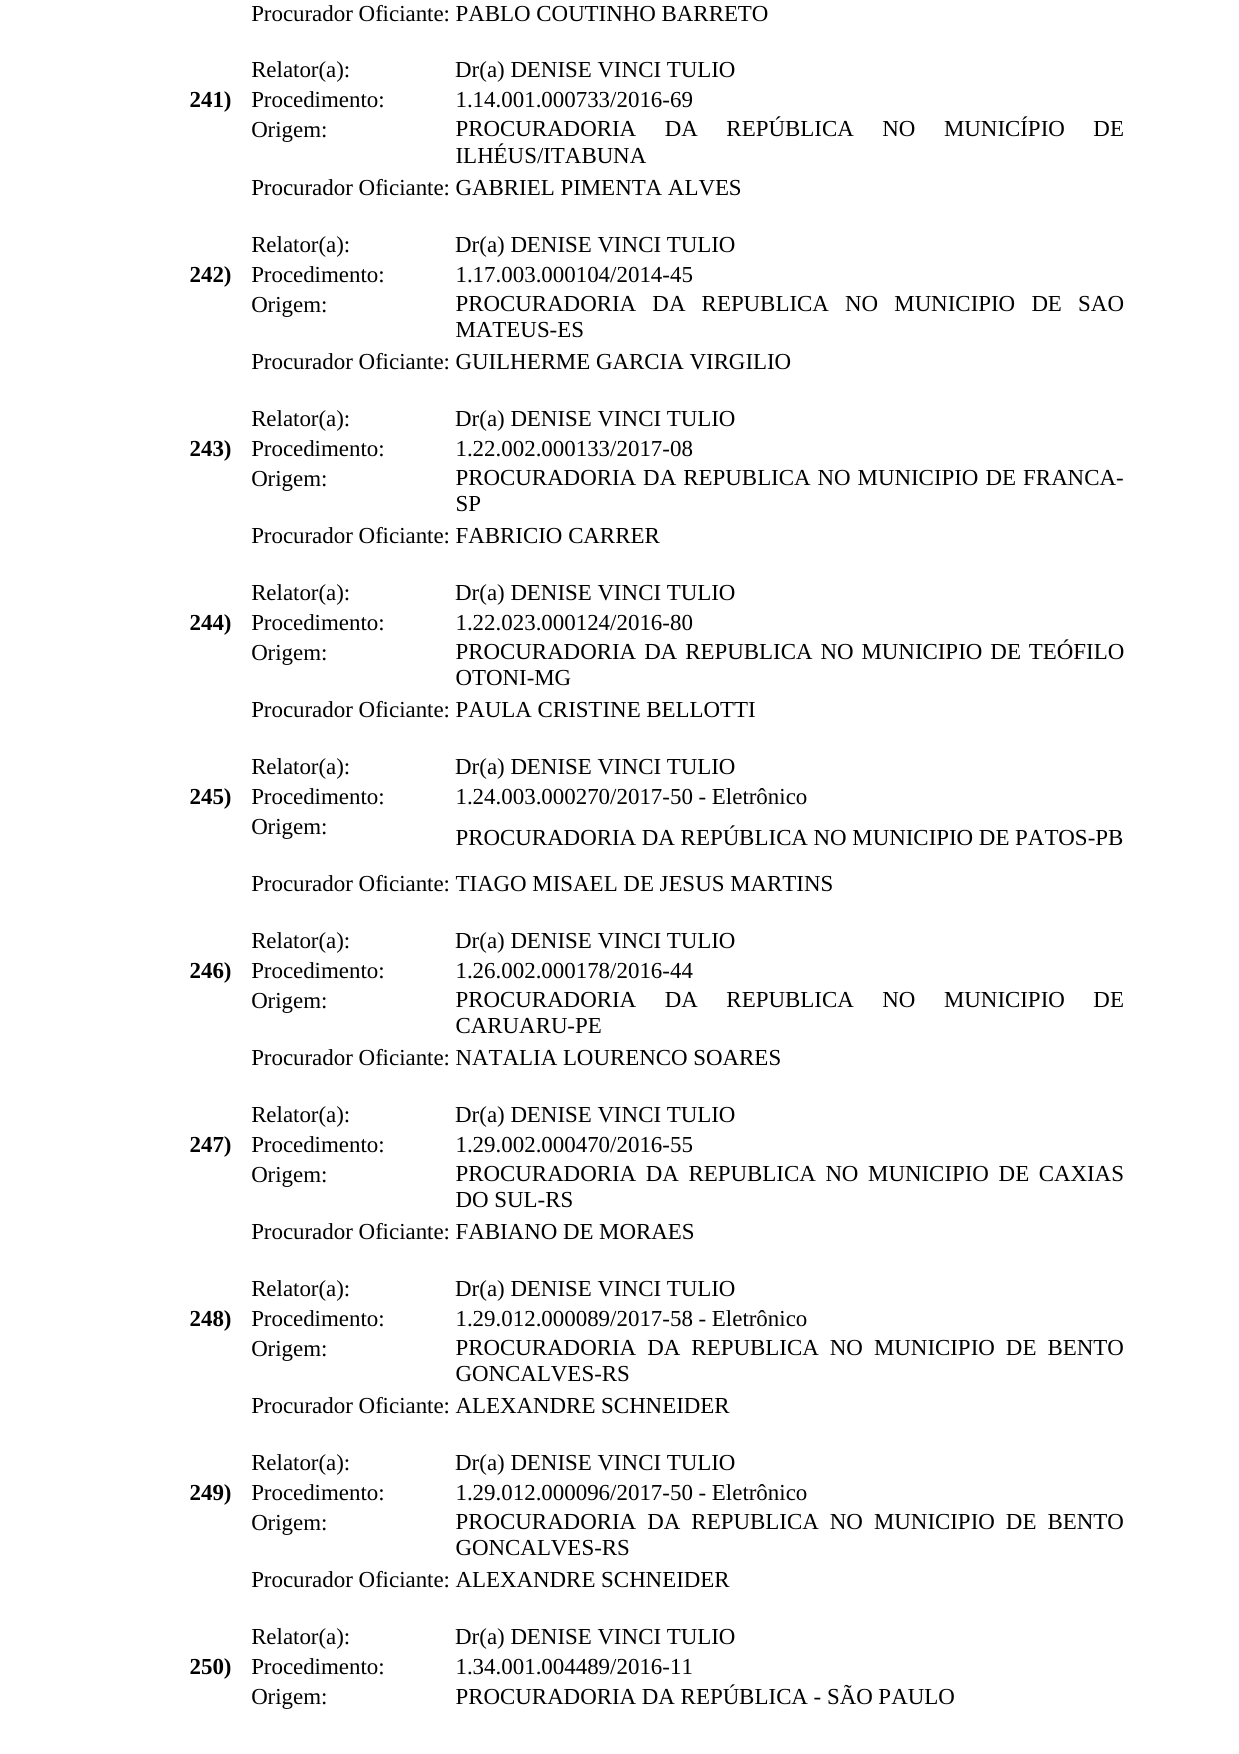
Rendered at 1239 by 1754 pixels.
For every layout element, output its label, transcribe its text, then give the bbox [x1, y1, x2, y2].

table_cell 1.29.012.000096/2017-50 - Eletrônico [455, 1478, 1124, 1507]
table_cell [251, 515, 455, 522]
table_cell FABIANO DE MORAES [455, 1219, 1124, 1269]
table_cell [189, 1100, 251, 1130]
table_cell Origem: [251, 638, 455, 666]
table_cell [1125, 260, 1239, 288]
table_cell [189, 1219, 251, 1269]
table_cell [1125, 1448, 1239, 1478]
table_cell 243) [189, 434, 251, 462]
table_cell Procedimento: [251, 608, 455, 636]
table_cell [251, 341, 455, 348]
table_cell [1125, 404, 1239, 434]
table_cell [251, 840, 455, 863]
table_cell [189, 1622, 251, 1652]
table_cell Origem: [251, 1160, 455, 1188]
table_cell PROCURADORIA DA REPÚBLICA NO MUNICIPIO DE PATOS-PB [455, 812, 1124, 863]
table_cell [189, 986, 251, 1014]
table_cell [189, 752, 251, 782]
table_cell [251, 578, 1124, 608]
table_cell 241) [189, 86, 251, 114]
table_cell PROCURADORIA DA REPUBLICA NO MUNICIPIO DE FRANCA-SP [455, 464, 1124, 515]
table_cell [1125, 348, 1239, 399]
table_cell Procedimento: [251, 1130, 455, 1158]
table_cell Procurador Oficiante: [251, 0, 455, 52]
table_cell 1.22.023.000124/2016-80 [455, 608, 1124, 636]
table_cell [189, 1508, 251, 1537]
table_cell [0, 1130, 189, 1158]
table_cell [1125, 1100, 1239, 1130]
table_cell [0, 1274, 189, 1304]
table_cell 250) [189, 1652, 251, 1681]
table_cell [1125, 1334, 1239, 1362]
table_cell [189, 341, 251, 348]
table_cell Procedimento: [251, 86, 455, 114]
table_cell [251, 404, 1124, 434]
table_cell [1125, 434, 1239, 462]
table_cell [189, 1044, 251, 1095]
table_cell PROCURADORIA DA REPUBLICA NO MUNICIPIO DE SAO MATEUS-ES [455, 290, 1124, 341]
table_cell [0, 1189, 189, 1211]
table_cell [0, 1652, 189, 1681]
table_cell Origem: [251, 812, 455, 840]
table_cell [0, 1682, 189, 1711]
table_cell [0, 290, 189, 318]
table_cell [251, 144, 455, 167]
table_cell [0, 348, 189, 399]
table_cell [189, 1014, 251, 1037]
table_cell [1125, 1622, 1239, 1652]
table_cell [189, 1682, 251, 1711]
table_cell [0, 116, 189, 144]
table_cell [251, 1559, 455, 1567]
table_cell [1125, 1567, 1239, 1618]
table_cell [251, 1622, 1124, 1652]
table_cell [189, 926, 251, 956]
table_cell [189, 1385, 251, 1392]
table_cell Origem: [251, 1334, 455, 1362]
table_cell [0, 144, 189, 167]
table_cell [251, 1211, 455, 1218]
table_cell [0, 863, 189, 870]
table_cell [251, 1385, 455, 1392]
table_cell [1125, 1037, 1239, 1044]
table_cell 246) [189, 956, 251, 984]
table_cell Origem: [251, 986, 455, 1014]
table_cell [189, 689, 251, 696]
table_cell [1125, 341, 1239, 348]
table_cell [1125, 782, 1239, 810]
table_cell [1125, 578, 1239, 608]
table_cell [189, 515, 251, 522]
table_cell [0, 689, 189, 696]
table_cell Origem: [251, 1682, 455, 1711]
table_cell Procedimento: [251, 1652, 455, 1681]
table_cell [0, 1448, 189, 1478]
table_cell ALEXANDRE SCHNEIDER [455, 1393, 1124, 1443]
table_cell PROCURADORIA DA REPUBLICA NO MUNICIPIO DE TEÓFILO OTONI-MG [455, 638, 1124, 689]
table_cell [189, 167, 251, 174]
table_cell [1125, 464, 1239, 492]
table_cell [455, 1037, 1124, 1044]
table_cell [1125, 56, 1239, 86]
table_cell [0, 174, 189, 225]
table_header Relator(a): [251, 578, 455, 606]
table_header Relator(a): [251, 752, 455, 780]
table_cell [1125, 1211, 1239, 1218]
table_cell PROCURADORIA DA REPUBLICA NO MUNICIPIO DE CAXIAS DO SUL-RS [455, 1160, 1124, 1211]
table_cell [189, 0, 251, 51]
table_cell [0, 696, 189, 747]
table_header Dr(a) DENISE VINCI TULIO [455, 578, 1122, 606]
table_cell [189, 464, 251, 492]
table_header Relator(a): [251, 404, 455, 432]
table_cell [455, 863, 1124, 870]
table_cell [251, 666, 455, 689]
table_cell Procurador Oficiante: [251, 522, 455, 575]
table_cell [189, 1448, 251, 1478]
table_cell [1125, 689, 1239, 696]
table_cell [251, 863, 455, 870]
table_cell [0, 956, 189, 984]
table_cell [1125, 840, 1239, 863]
table_cell GUILHERME GARCIA VIRGILIO [455, 348, 1124, 399]
table_cell [0, 1385, 189, 1392]
table_cell Procedimento: [251, 260, 455, 288]
table_cell [0, 56, 189, 86]
table_cell [0, 666, 189, 689]
table_cell [0, 812, 189, 840]
table_cell [1125, 116, 1239, 144]
table_cell 244) [189, 608, 251, 636]
table_cell [0, 840, 189, 863]
table_cell Procurador Oficiante: [251, 1567, 455, 1619]
table_cell [0, 1711, 189, 1718]
table_cell 242) [189, 260, 251, 288]
table_cell [0, 578, 189, 608]
table_cell Procurador Oficiante: [251, 1219, 455, 1271]
table_cell [1125, 1508, 1239, 1537]
table_cell [251, 1711, 455, 1718]
table_cell [0, 752, 189, 782]
table_cell PROCURADORIA DA REPUBLICA NO MUNICIPIO DE BENTO GONCALVES-RS [455, 1508, 1124, 1559]
table_cell [251, 56, 1124, 86]
table_cell [189, 638, 251, 666]
table_cell GABRIEL PIMENTA ALVES [455, 174, 1124, 225]
table_cell [0, 522, 189, 573]
table_cell [1125, 522, 1239, 573]
table_cell 1.34.001.004489/2016-11 [455, 1652, 1124, 1681]
table_header Relator(a): [251, 1448, 455, 1477]
table_cell [0, 434, 189, 462]
table_cell [0, 782, 189, 810]
table_cell [1125, 0, 1239, 51]
table_cell [1125, 1189, 1239, 1211]
table_cell [251, 1014, 455, 1037]
table_cell [1125, 1652, 1239, 1681]
table_cell Procurador Oficiante: [251, 1393, 455, 1445]
table_cell [0, 1037, 189, 1044]
table_cell Procedimento: [251, 782, 455, 810]
table_cell [1125, 1711, 1239, 1718]
table_cell [0, 0, 189, 51]
table_cell TIAGO MISAEL DE JESUS MARTINS [455, 870, 1124, 921]
table_cell [251, 1100, 1124, 1130]
table_cell 1.29.002.000470/2016-55 [455, 1130, 1124, 1158]
table_header Dr(a) DENISE VINCI TULIO [455, 404, 1122, 432]
table_cell [455, 1559, 1124, 1567]
table_cell Procurador Oficiante: [251, 1044, 455, 1097]
table_cell [1125, 318, 1239, 341]
table_cell [189, 174, 251, 225]
table_cell [1125, 167, 1239, 174]
table_cell [1125, 638, 1239, 666]
table_cell [1125, 1219, 1239, 1269]
table_cell [0, 1559, 189, 1567]
table_cell [189, 404, 251, 434]
table_cell 1.22.002.000133/2017-08 [455, 434, 1124, 462]
table_cell [189, 870, 251, 921]
table_cell [1125, 1274, 1239, 1304]
table_cell [251, 752, 1124, 782]
table_cell Procedimento: [251, 1478, 455, 1507]
table_cell [1125, 926, 1239, 956]
table_cell [189, 492, 251, 515]
table_cell [189, 348, 251, 399]
table_cell [1125, 1385, 1239, 1392]
table_cell [0, 341, 189, 348]
table_cell [189, 1189, 251, 1211]
table_cell [0, 86, 189, 114]
table_cell [1125, 1014, 1239, 1037]
table_cell [1125, 492, 1239, 515]
table_header Dr(a) DENISE VINCI TULIO [455, 1100, 1122, 1128]
table_cell Procurador Oficiante: [251, 174, 455, 227]
table_cell [189, 56, 251, 86]
table_cell [189, 1334, 251, 1362]
table_cell [455, 1385, 1124, 1392]
table_cell [251, 926, 1124, 956]
table_cell [0, 1160, 189, 1188]
table_cell [189, 1567, 251, 1618]
table_cell Origem: [251, 290, 455, 318]
table_cell [189, 812, 251, 840]
table_cell [189, 1160, 251, 1188]
table_cell [251, 167, 455, 174]
table_cell PAULA CRISTINE BELLOTTI [455, 696, 1124, 747]
table_cell NATALIA LOURENCO SOARES [455, 1044, 1124, 1095]
table_cell 249) [189, 1478, 251, 1507]
table_cell PROCURADORIA DA REPUBLICA NO MUNICIPIO DE CARUARU-PE [455, 986, 1124, 1037]
table_cell [1125, 956, 1239, 984]
table_cell [189, 1537, 251, 1559]
table_cell [1125, 696, 1239, 747]
table_cell [0, 1622, 189, 1652]
table_header Dr(a) DENISE VINCI TULIO [455, 1448, 1122, 1477]
table_cell [1125, 515, 1239, 522]
table_cell [0, 1567, 189, 1618]
table_cell [0, 1100, 189, 1130]
table_cell [189, 1711, 251, 1718]
table_header Relator(a): [251, 1100, 455, 1128]
table_cell [1125, 174, 1239, 225]
table_cell [1125, 812, 1239, 840]
table_cell Procedimento: [251, 434, 455, 462]
table_cell 247) [189, 1130, 251, 1158]
table_cell [1125, 290, 1239, 318]
table_cell [1125, 1537, 1239, 1559]
table_cell PROCURADORIA DA REPÚBLICA - SÃO PAULO [455, 1682, 1124, 1711]
table_cell Origem: [251, 1508, 455, 1537]
table_cell [0, 1334, 189, 1362]
table_cell [189, 1559, 251, 1567]
table_cell [1125, 1393, 1239, 1443]
table_cell [0, 1211, 189, 1218]
table_cell ALEXANDRE SCHNEIDER [455, 1567, 1124, 1618]
table_cell [1125, 1130, 1239, 1158]
table_cell [1125, 1160, 1239, 1188]
table_header Dr(a) DENISE VINCI TULIO [455, 752, 1122, 780]
table_cell PROCURADORIA DA REPUBLICA NO MUNICIPIO DE BENTO GONCALVES-RS [455, 1334, 1124, 1385]
table_cell [0, 1478, 189, 1507]
table_cell 1.14.001.000733/2016-69 [455, 86, 1124, 114]
table_cell [0, 1537, 189, 1559]
table_cell [1125, 1682, 1239, 1711]
table_cell [189, 318, 251, 341]
table_cell [189, 522, 251, 573]
table_cell [251, 318, 455, 341]
table_cell [0, 608, 189, 636]
table_cell Procurador Oficiante: [251, 870, 455, 923]
table_cell [1125, 986, 1239, 1014]
table_cell [0, 870, 189, 921]
table_cell [251, 492, 455, 515]
table_cell [189, 116, 251, 144]
table_cell [189, 840, 251, 863]
table_cell [251, 1363, 455, 1385]
table_cell [189, 1274, 251, 1304]
table_cell Procedimento: [251, 956, 455, 984]
table_cell [0, 318, 189, 341]
table_cell 248) [189, 1304, 251, 1332]
table_cell [0, 167, 189, 174]
table_cell [0, 404, 189, 434]
table_cell [1125, 666, 1239, 689]
table_cell [1125, 86, 1239, 114]
table_cell [1125, 1478, 1239, 1507]
table_header Relator(a): [251, 230, 455, 258]
table_header Dr(a) DENISE VINCI TULIO [455, 230, 1122, 258]
table_cell [455, 341, 1124, 348]
table_header Dr(a) DENISE VINCI TULIO [455, 926, 1122, 954]
table_cell [0, 260, 189, 288]
table_cell Origem: [251, 116, 455, 144]
table_header Dr(a) DENISE VINCI TULIO [455, 1622, 1122, 1651]
table_cell [1125, 1559, 1239, 1567]
table_cell [0, 230, 189, 259]
table_cell [0, 986, 189, 1014]
table_header Dr(a) DENISE VINCI TULIO [455, 56, 1122, 84]
table_cell Origem: [251, 464, 455, 492]
table_cell [189, 863, 251, 870]
table_cell PABLO COUTINHO BARRETO [455, 0, 1124, 51]
table_cell [455, 689, 1124, 696]
table_cell [0, 492, 189, 515]
table_cell [455, 1211, 1124, 1218]
table_cell [189, 1037, 251, 1044]
table_cell [1125, 1044, 1239, 1095]
table_cell [0, 638, 189, 666]
table_cell [189, 144, 251, 167]
table_cell 1.29.012.000089/2017-58 - Eletrônico [455, 1304, 1124, 1332]
table_cell [0, 515, 189, 522]
table_cell [251, 1537, 455, 1559]
table_cell [251, 1448, 1124, 1478]
table_cell [1125, 752, 1239, 782]
table_cell [251, 1189, 455, 1211]
table_cell [1125, 230, 1239, 259]
table_cell [251, 1037, 455, 1044]
table_cell [251, 1274, 1124, 1304]
table_cell [189, 1363, 251, 1385]
table_cell [0, 1044, 189, 1095]
table_cell [189, 1211, 251, 1218]
table_cell [0, 1393, 189, 1443]
table_cell PROCURADORIA DA REPÚBLICA NO MUNICÍPIO DE ILHÉUS/ITABUNA [455, 116, 1124, 167]
table_cell [251, 689, 455, 696]
table_cell Procedimento: [251, 1304, 455, 1332]
table_cell 1.24.003.000270/2017-50 - Eletrônico [455, 782, 1124, 810]
table_cell [0, 1363, 189, 1385]
table_cell [189, 666, 251, 689]
table_cell [1125, 870, 1239, 921]
table_cell [189, 696, 251, 747]
table_cell [1125, 1304, 1239, 1332]
table_cell 1.26.002.000178/2016-44 [455, 956, 1124, 984]
table_cell [189, 230, 251, 259]
table_cell [189, 578, 251, 608]
table_cell [1125, 144, 1239, 167]
table_cell [1125, 863, 1239, 870]
table_cell [0, 464, 189, 492]
table_cell [1125, 608, 1239, 636]
table_header Dr(a) DENISE VINCI TULIO [455, 1274, 1122, 1302]
table_cell [455, 515, 1124, 522]
table_header Relator(a): [251, 1274, 455, 1302]
table_header Relator(a): [251, 926, 455, 954]
table_cell 1.17.003.000104/2014-45 [455, 260, 1124, 288]
table_cell Procurador Oficiante: [251, 348, 455, 401]
table_cell Procurador Oficiante: [251, 696, 455, 749]
table_header Relator(a): [251, 56, 455, 84]
table_cell [455, 1711, 1124, 1718]
table_cell [0, 1508, 189, 1537]
table_cell [455, 167, 1124, 174]
table_cell [1125, 1363, 1239, 1385]
table_cell FABRICIO CARRER [455, 522, 1124, 573]
table_cell [0, 1304, 189, 1332]
table_cell 245) [189, 782, 251, 810]
table_cell [0, 1219, 189, 1269]
table_header Relator(a): [251, 1622, 455, 1651]
table_cell [251, 230, 1124, 259]
table_cell [189, 1393, 251, 1443]
table_cell [0, 926, 189, 956]
table_cell [189, 290, 251, 318]
table_cell [0, 1014, 189, 1037]
